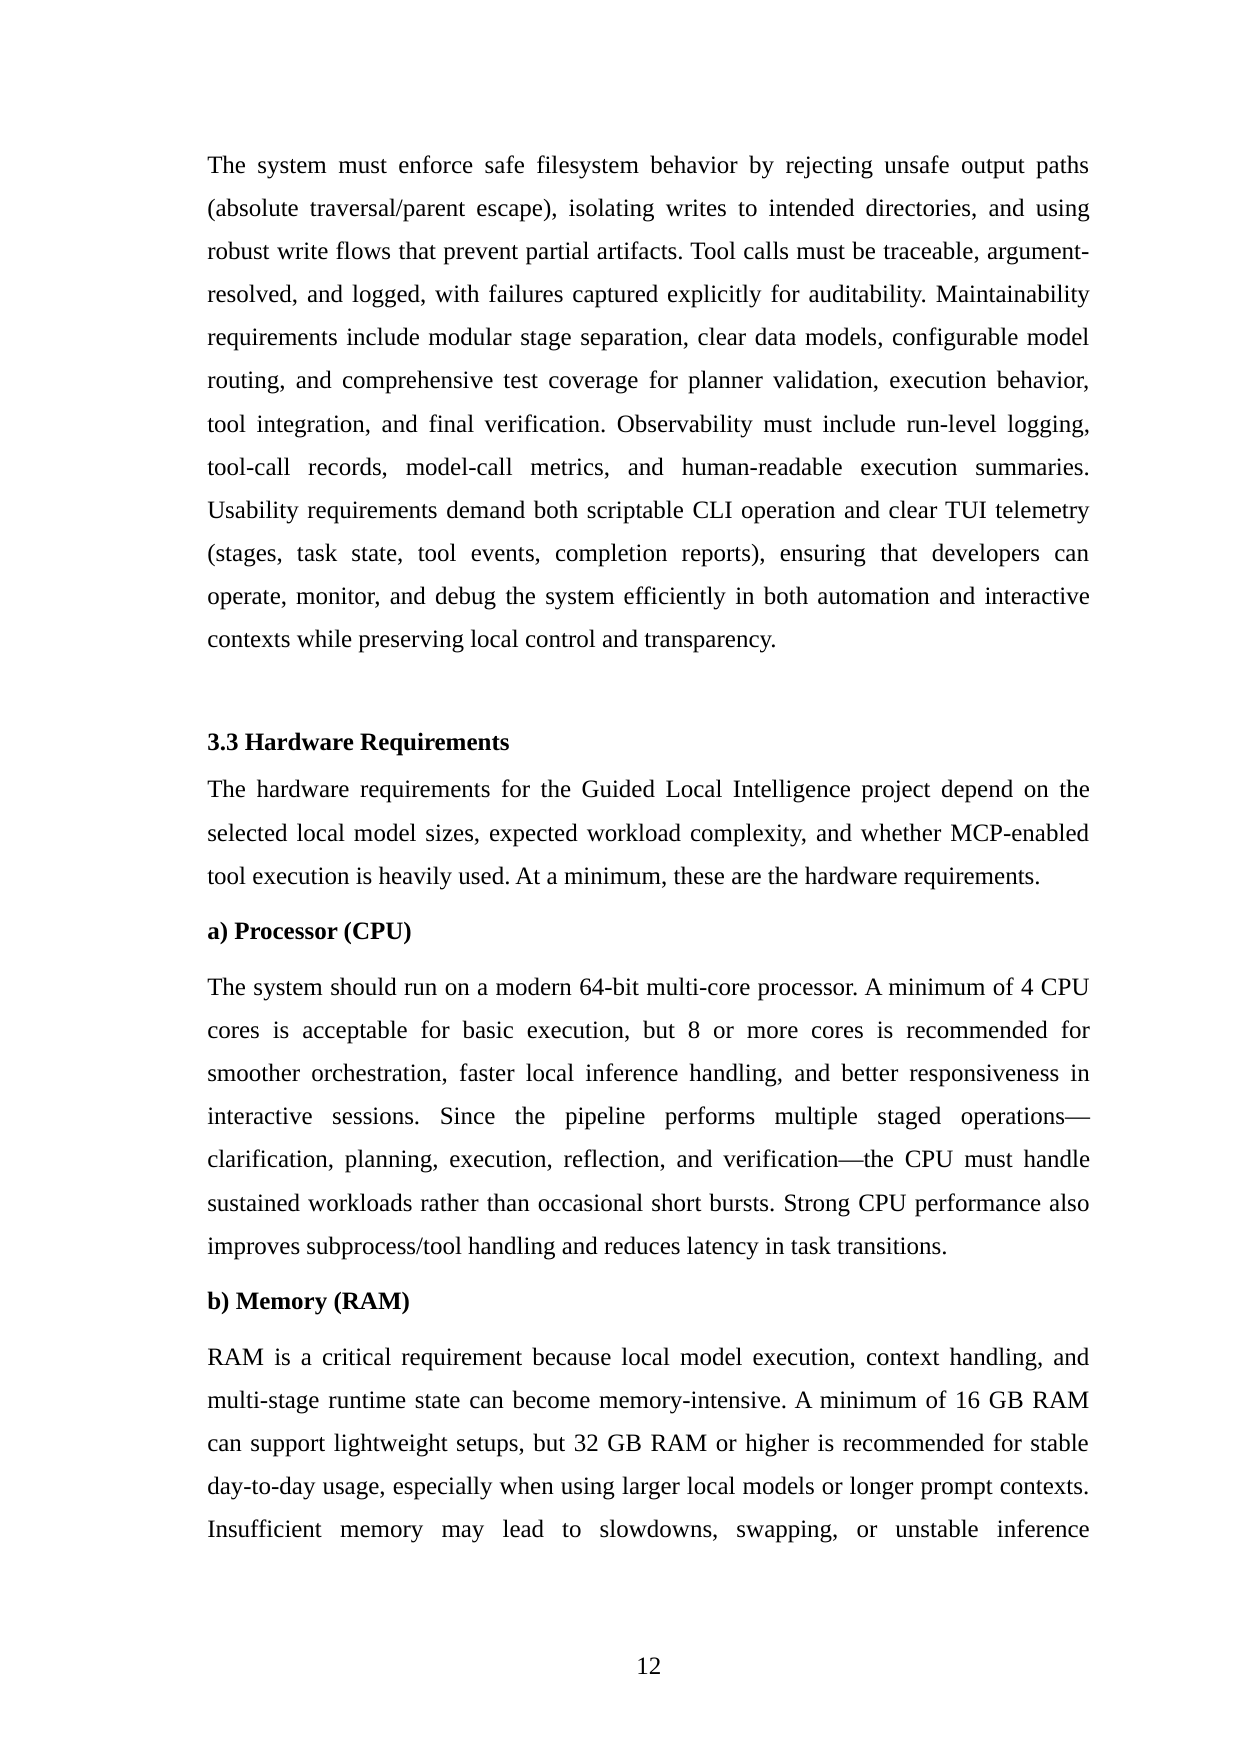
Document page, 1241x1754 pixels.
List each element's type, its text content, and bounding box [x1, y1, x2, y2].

text a) Processor (CPU) [207, 916, 1091, 945]
text The hardware requirements for the Guided Local Intelligence project depend on the selected local model sizes, expected workload complexity, and whether MCP-enabled tool execution is heavily used. At a minimum, these are the hardware requirements. [207, 774, 1091, 889]
text RAM is a critical requirement because local model execution, context handling, and multi-stage runtime state can become memory-intensive. A minimum of 16 GB RAM can support lightweight setups, but 32 GB RAM or higher is recommended for stable day-to-day usage, especially when using larger local models or longer prompt contexts. Insufficient memory may lead to slowdowns, swapping, or unstable inference [207, 1342, 1091, 1543]
text b) Memory (RAM) [207, 1286, 1091, 1315]
text 3.3 Hardware Requirements [207, 727, 1091, 756]
text The system should run on a modern 64-bit multi-core processor. A minimum of 4 CPU cores is acceptable for basic execution, but 8 or more cores is recommended for smoother orchestration, faster local inference handling, and better responsiveness in interactive sessions. Since the pipeline performs multiple staged operations—clarification, planning, execution, reflection, and verification—the CPU must handle sustained workloads rather than occasional short bursts. Strong CPU performance also improves subprocess/tool handling and reduces latency in task transitions. [207, 972, 1091, 1259]
text The system must enforce safe filesystem behavior by rejecting unsafe output paths (absolute traversal/parent escape), isolating writes to intended directories, and using robust write flows that prevent partial artifacts. Tool calls must be traceable, argument-resolved, and logged, with failures captured explicitly for auditability. Maintainability requirements include modular stage separation, clear data models, configurable model routing, and comprehensive test coverage for planner validation, execution behavior, tool integration, and final verification. Observability must include run-level logging, tool-call records, model-call metrics, and human-readable execution summaries. Usability requirements demand both scriptable CLI operation and clear TUI telemetry (stages, task state, tool events, completion reports), ensuring that developers can operate, monitor, and debug the system efficiently in both automation and interactive contexts while preserving local control and transparency. [207, 150, 1091, 653]
